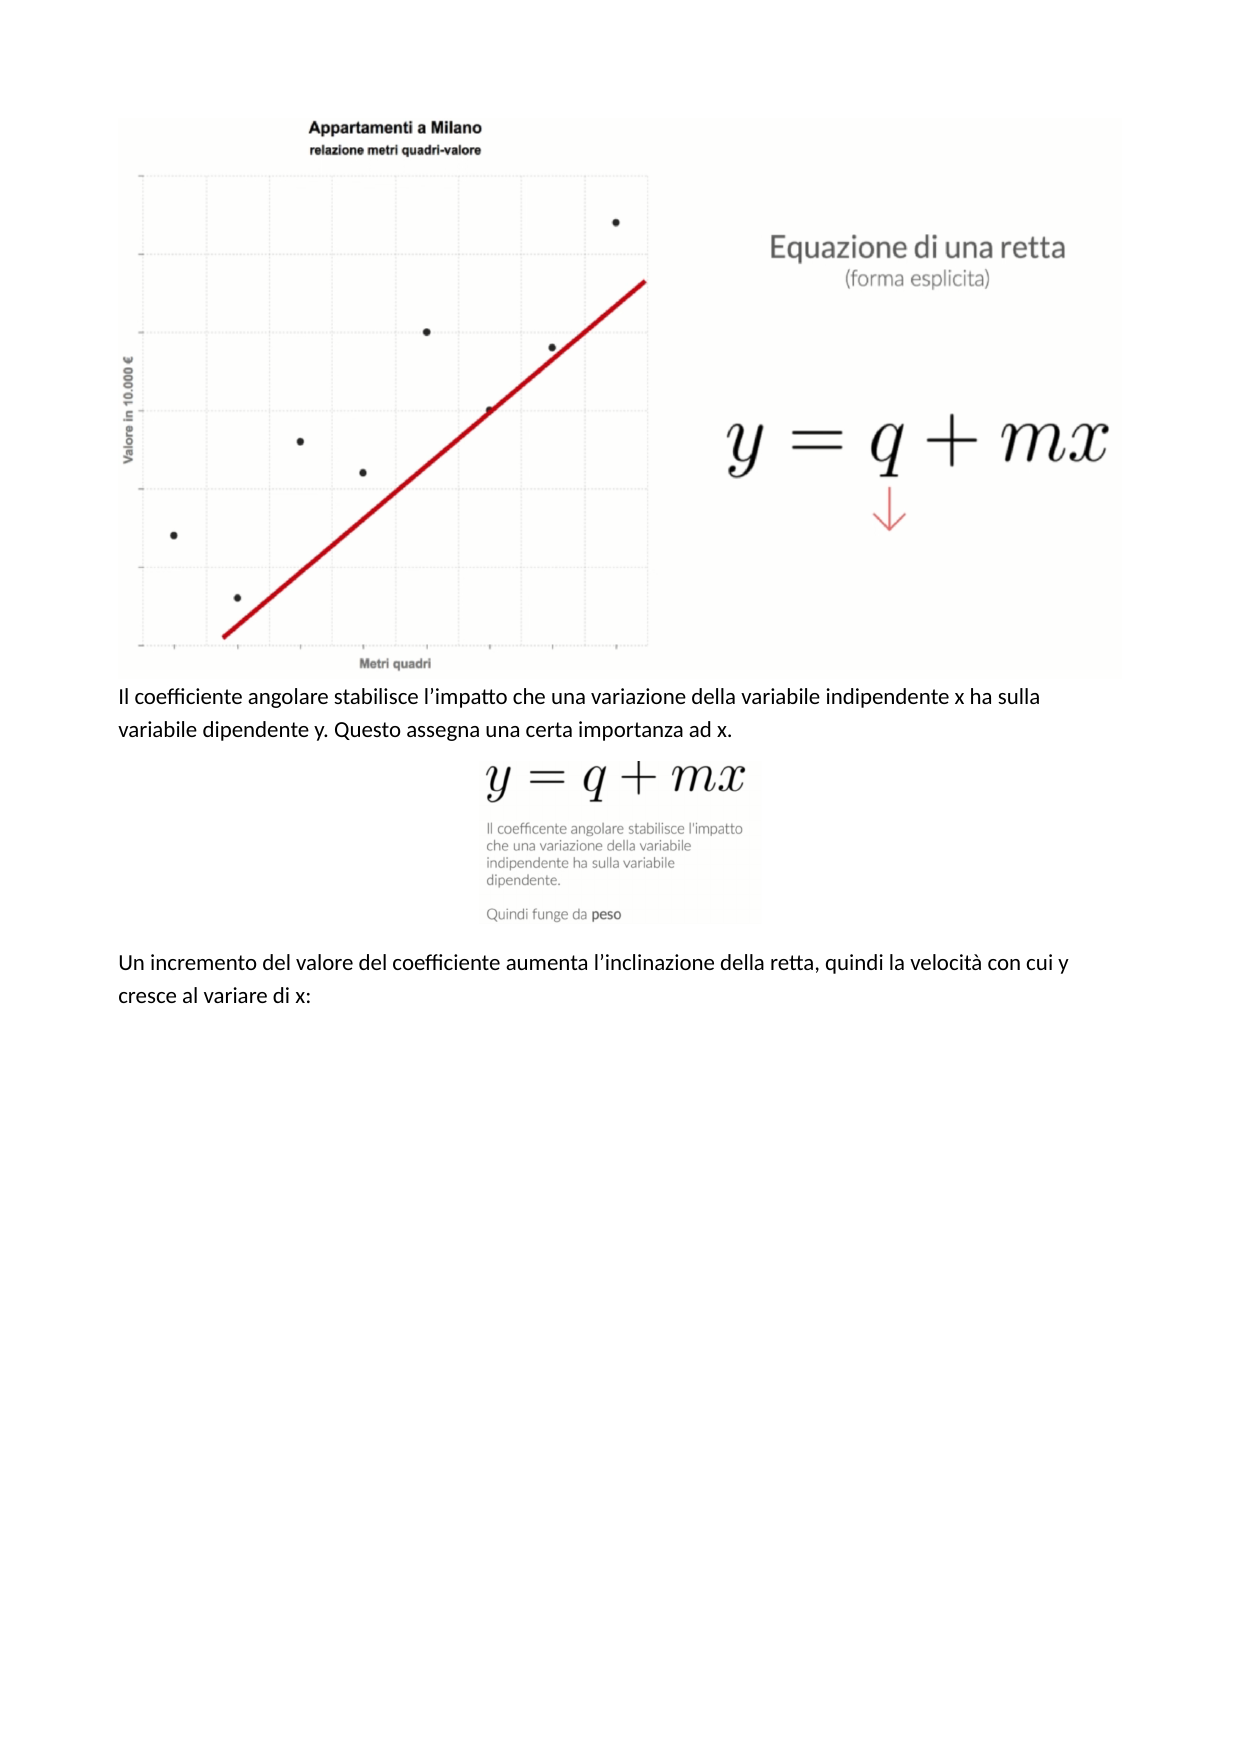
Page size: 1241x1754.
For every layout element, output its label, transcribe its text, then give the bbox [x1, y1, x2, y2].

picture [118, 118, 1123, 679]
text Un incremento del valore del coefficiente aumenta l’inclinazione della retta, quindi la velocità con cui y cresce al variare di x: [118, 948, 1122, 1009]
text Il coefficiente angolare stabilisce l’impatto che una variazione della variabile indipendente x ha sulla variabile dipendente y. Questo assegna una certa importanza ad x. [118, 679, 1122, 743]
picture [478, 761, 762, 924]
